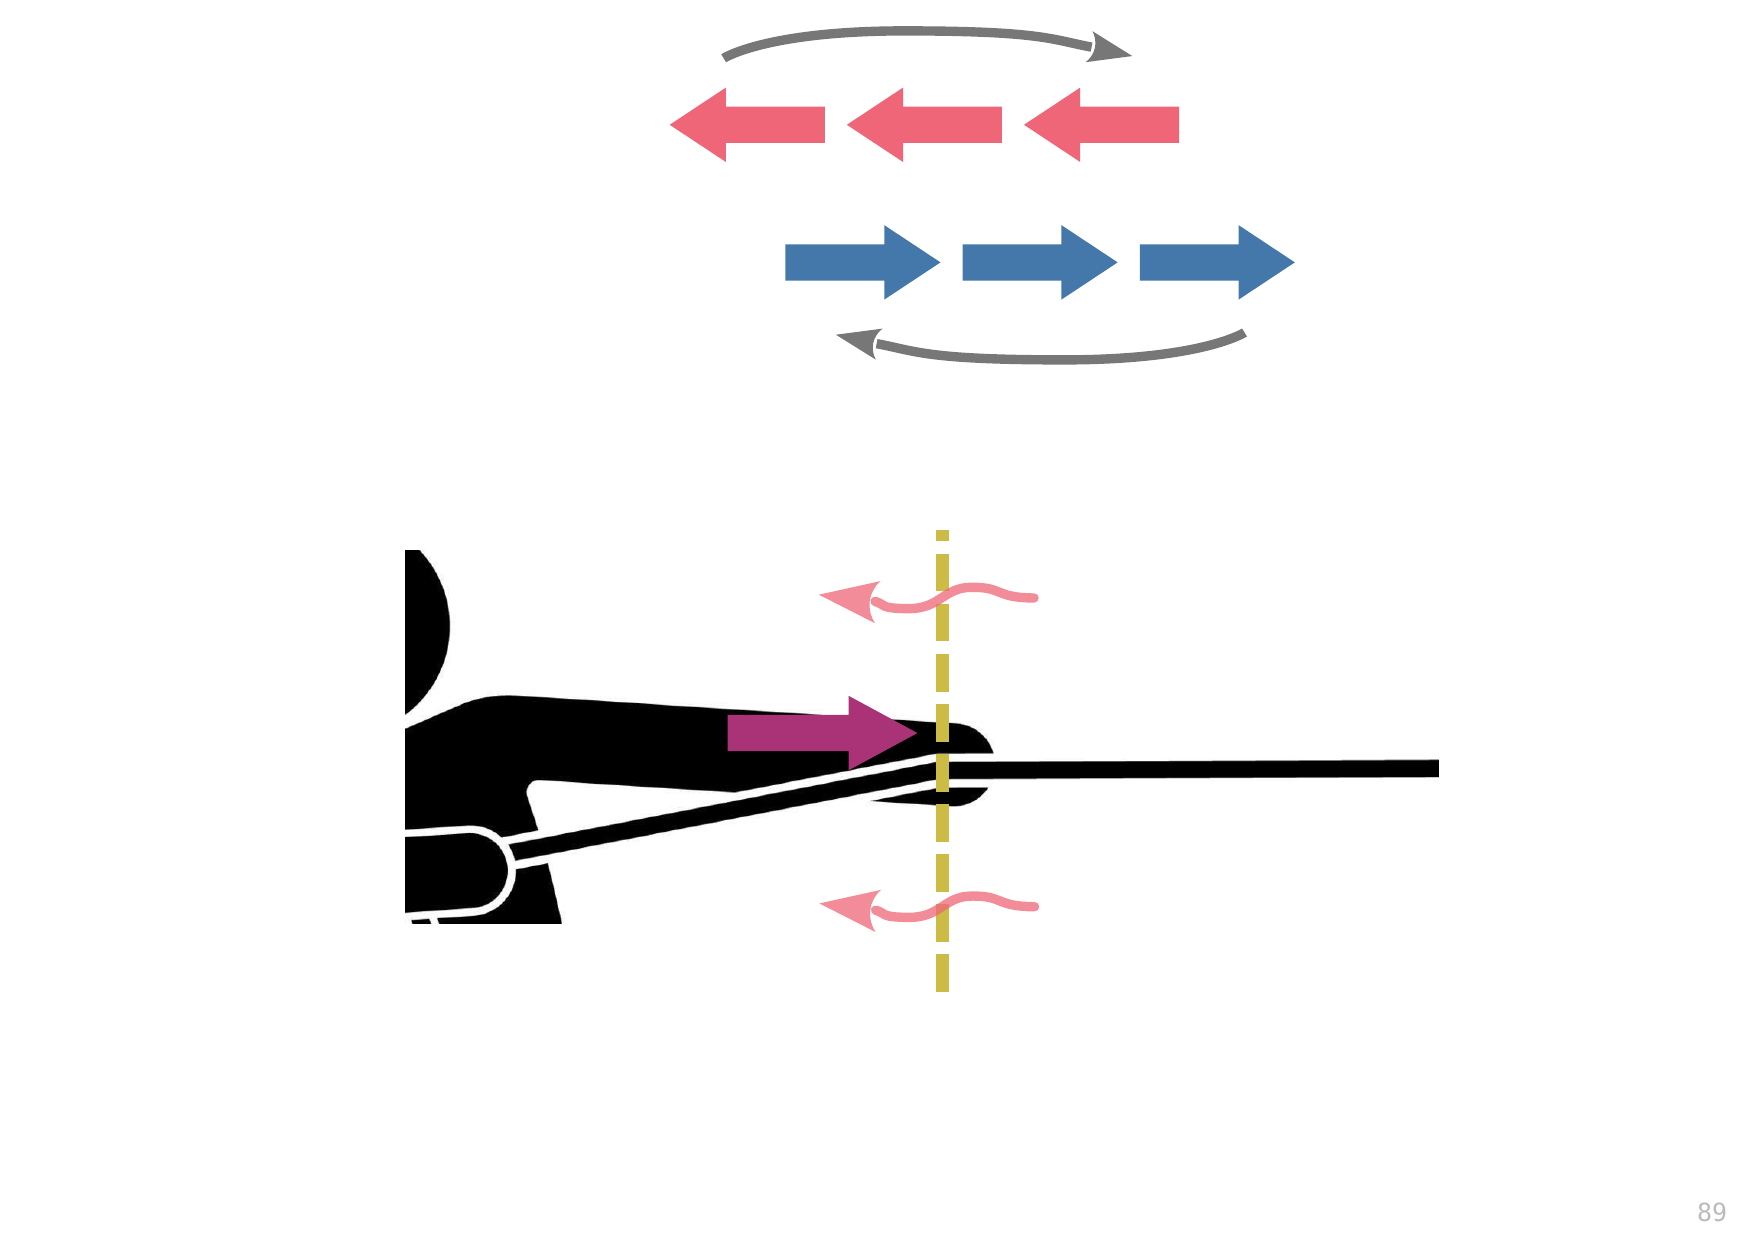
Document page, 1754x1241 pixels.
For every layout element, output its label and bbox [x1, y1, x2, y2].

picture [405, 550, 1439, 924]
text_box [962, 225, 1118, 300]
text_box [846, 87, 1002, 162]
text_box [669, 87, 825, 162]
text_box [1024, 87, 1180, 162]
text_box [727, 695, 918, 771]
text_box [785, 225, 941, 300]
text_box [1139, 225, 1295, 300]
